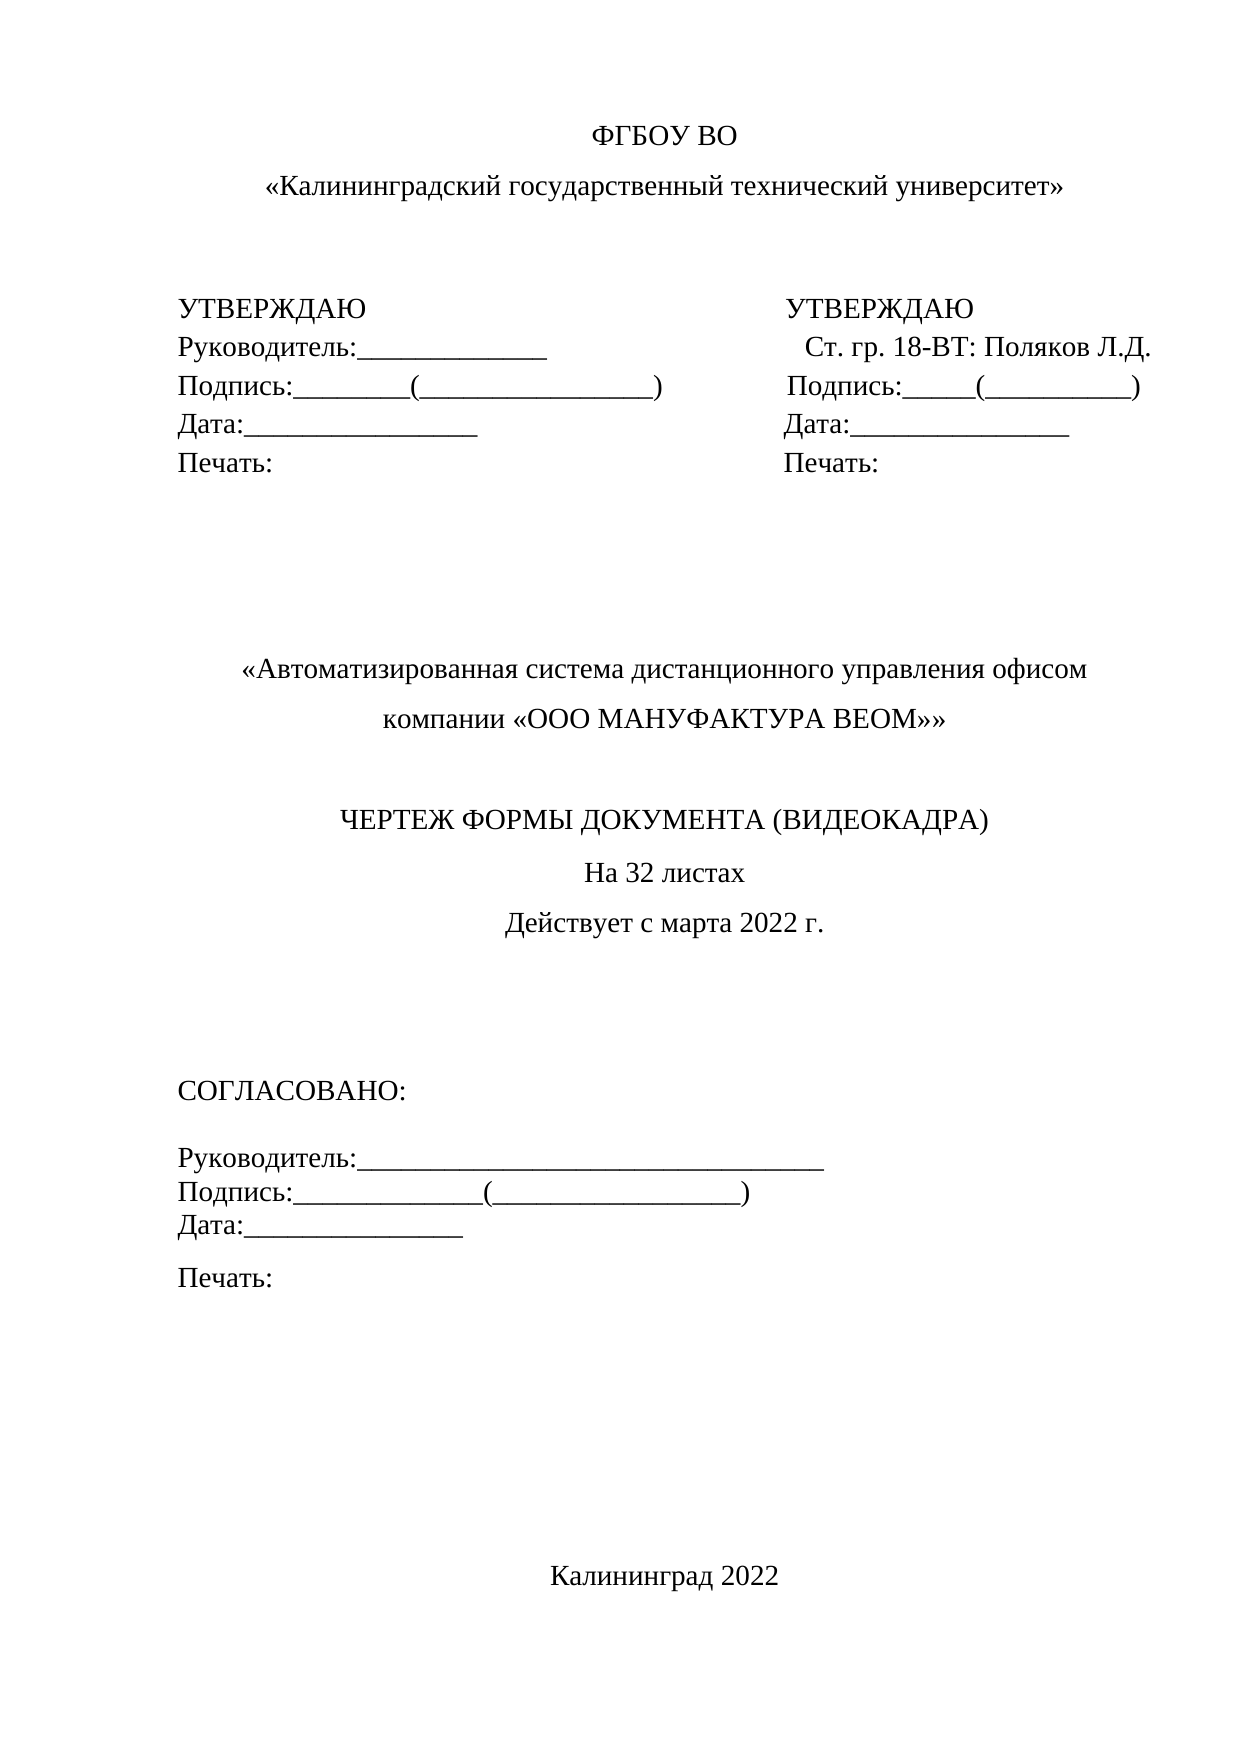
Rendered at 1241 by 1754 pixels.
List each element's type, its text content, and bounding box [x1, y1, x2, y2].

text Калининград 2022 [177, 1558, 1152, 1591]
text Дата:_______________ [177, 1207, 1152, 1241]
text Дата:________________ Дата:_______________ Печать: Печать: [177, 406, 1152, 478]
text Подпись:_____________(_________________) [177, 1174, 1152, 1207]
text СОГЛАСОВАНО: [177, 1073, 1152, 1107]
text ЧЕРТЕЖ ФОРМЫ ДОКУМЕНТА (ВИДЕОКАДРА) [177, 802, 1152, 836]
text «Автоматизированная система дистанционного управления офисом компании «ООО МАНУФАКТУРА ВЕОМ»» [177, 651, 1152, 735]
text На 32 листах [177, 855, 1152, 888]
text УТВЕРЖДАЮ УТВЕРЖДАЮ [177, 291, 1152, 324]
text Подпись:________(________________) Подпись:_____(__________) [177, 368, 1152, 401]
text Действует с марта 2022 г. [177, 905, 1152, 939]
text Руководитель:_____________ Ст. гр. 18-ВТ: Поляков Л.Д. [177, 329, 1152, 363]
text ФГБОУ ВО [177, 118, 1152, 152]
text Печать: [177, 1260, 1152, 1293]
text Руководитель:________________________________ [177, 1140, 1152, 1174]
text «Калининградский государственный технический университет» [177, 168, 1152, 202]
